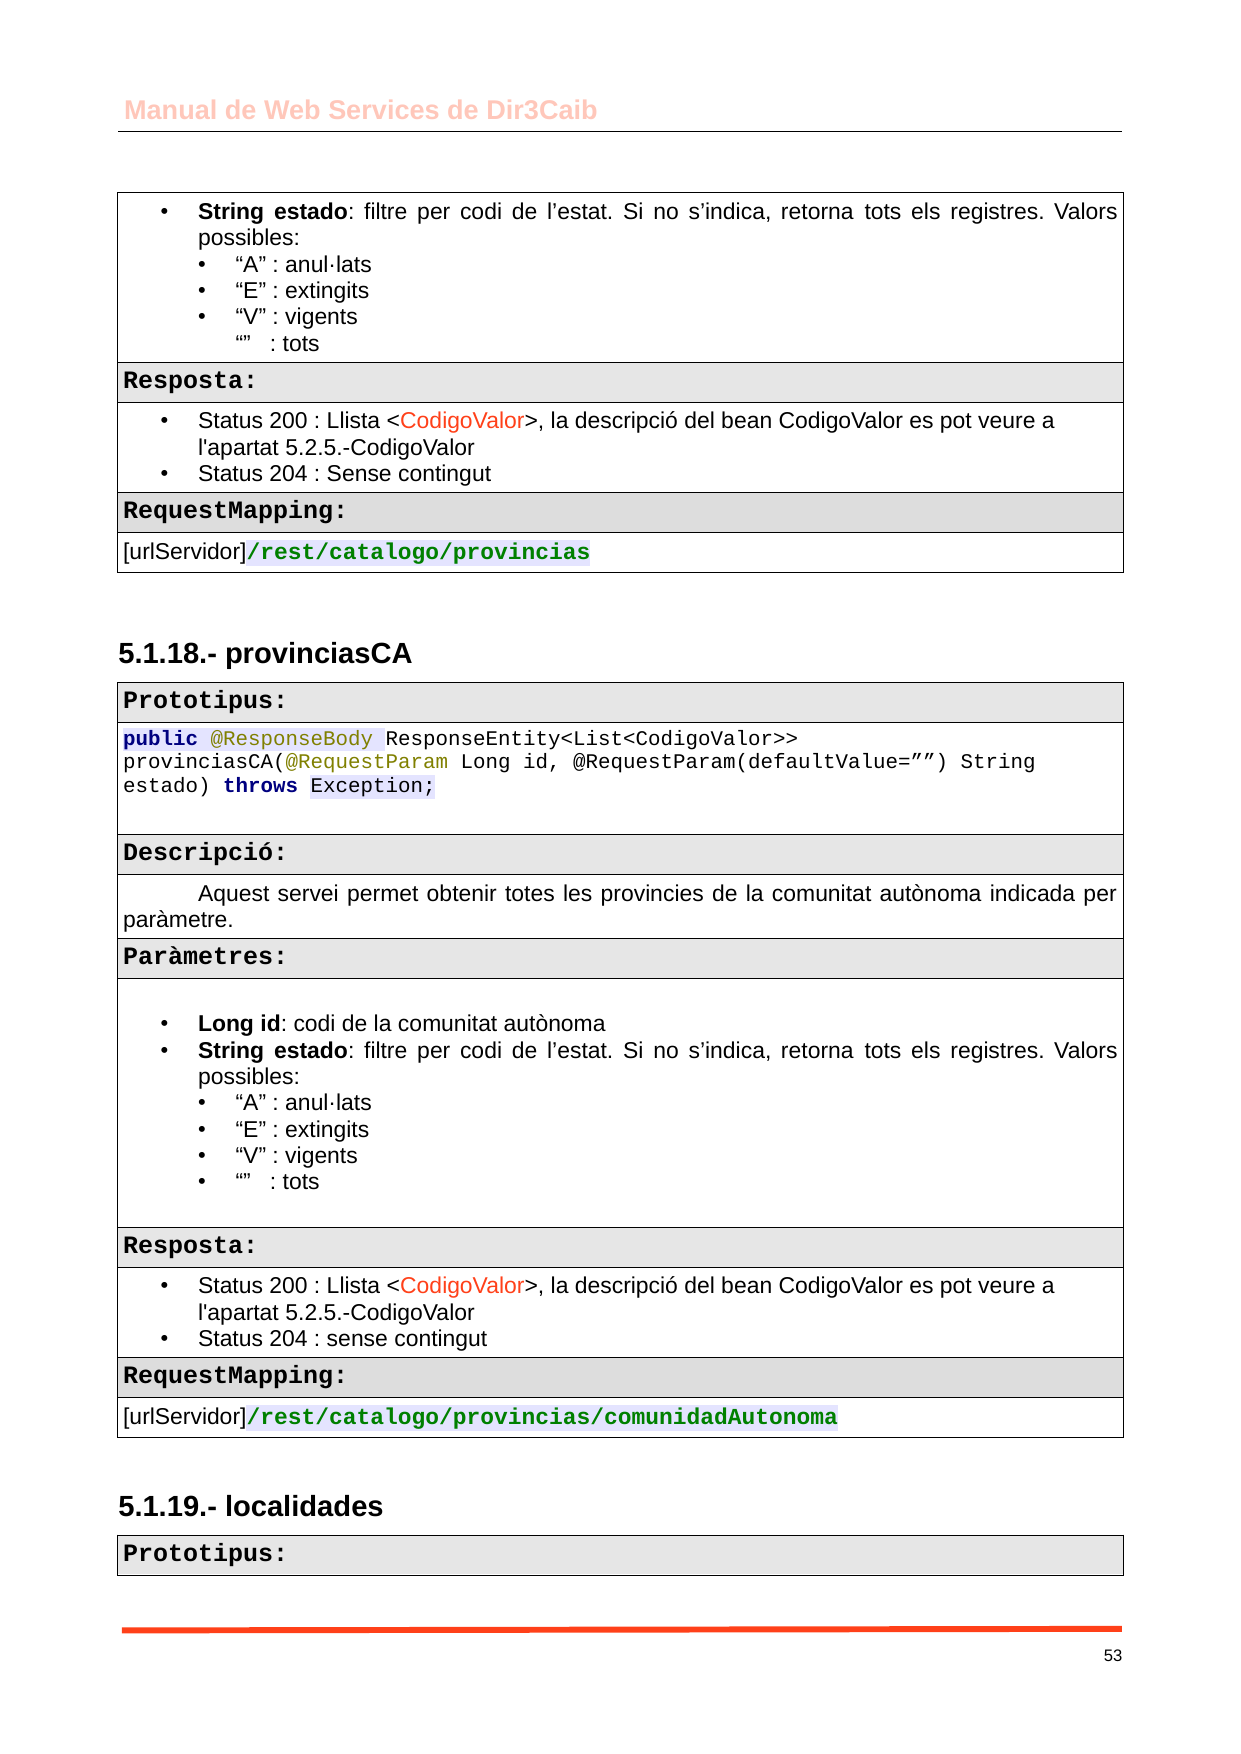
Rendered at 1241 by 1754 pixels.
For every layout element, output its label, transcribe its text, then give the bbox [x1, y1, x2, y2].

subtitle localidades [118, 1488, 1122, 1522]
table_cell RequestMapping: [118, 1358, 1123, 1397]
table_cell Resposta: [118, 1228, 1123, 1267]
table_cell [urlServidor]/rest/catalogo/provincias/comunidadAutonoma [118, 1398, 1123, 1437]
table_cell Resposta: [118, 363, 1123, 402]
table_cell Long id: codi de la comunitat autònoma String estado: filtre per codi de l’estat. Si no s’indica, retorna tots els registres. Valors possibles: “A” : anul·lats “E” : extingits “V” : vigents “” : tots [118, 979, 1123, 1227]
table_cell Status 200 : Llista <CodigoValor>, la descripció del bean CodigoValor es pot veure a l'apartat 5.2.5.-CodigoValor Status 204 : sense contingut [118, 1268, 1123, 1357]
table_cell Paràmetres: [118, 939, 1123, 978]
table_cell public @ResponseBody ResponseEntity<List<CodigoValor>> provinciasCA(@RequestParam Long id, @RequestParam(defaultValue=””) String estado) throws Exception; [118, 723, 1123, 834]
table_cell Descripció: [118, 835, 1123, 874]
table_cell Aquest servei permet obtenir totes les provincies de la comunitat autònoma indicada per paràmetre. [118, 875, 1123, 938]
table_header Prototipus: [118, 1536, 1123, 1574]
table_cell String estado: filtre per codi de l’estat. Si no s’indica, retorna tots els registres. Valors possibles: “A” : anul·lats “E” : extingits “V” : vigents “” : tots [118, 193, 1123, 362]
table_header Prototipus: [118, 683, 1123, 722]
table_cell RequestMapping: [118, 493, 1123, 532]
table_cell Status 200 : Llista <CodigoValor>, la descripció del bean CodigoValor es pot veure a l'apartat 5.2.5.-CodigoValor Status 204 : Sense contingut [118, 403, 1123, 492]
table_cell [urlServidor]/rest/catalogo/provincias [118, 533, 1123, 572]
subtitle provinciasCA [118, 636, 1122, 669]
